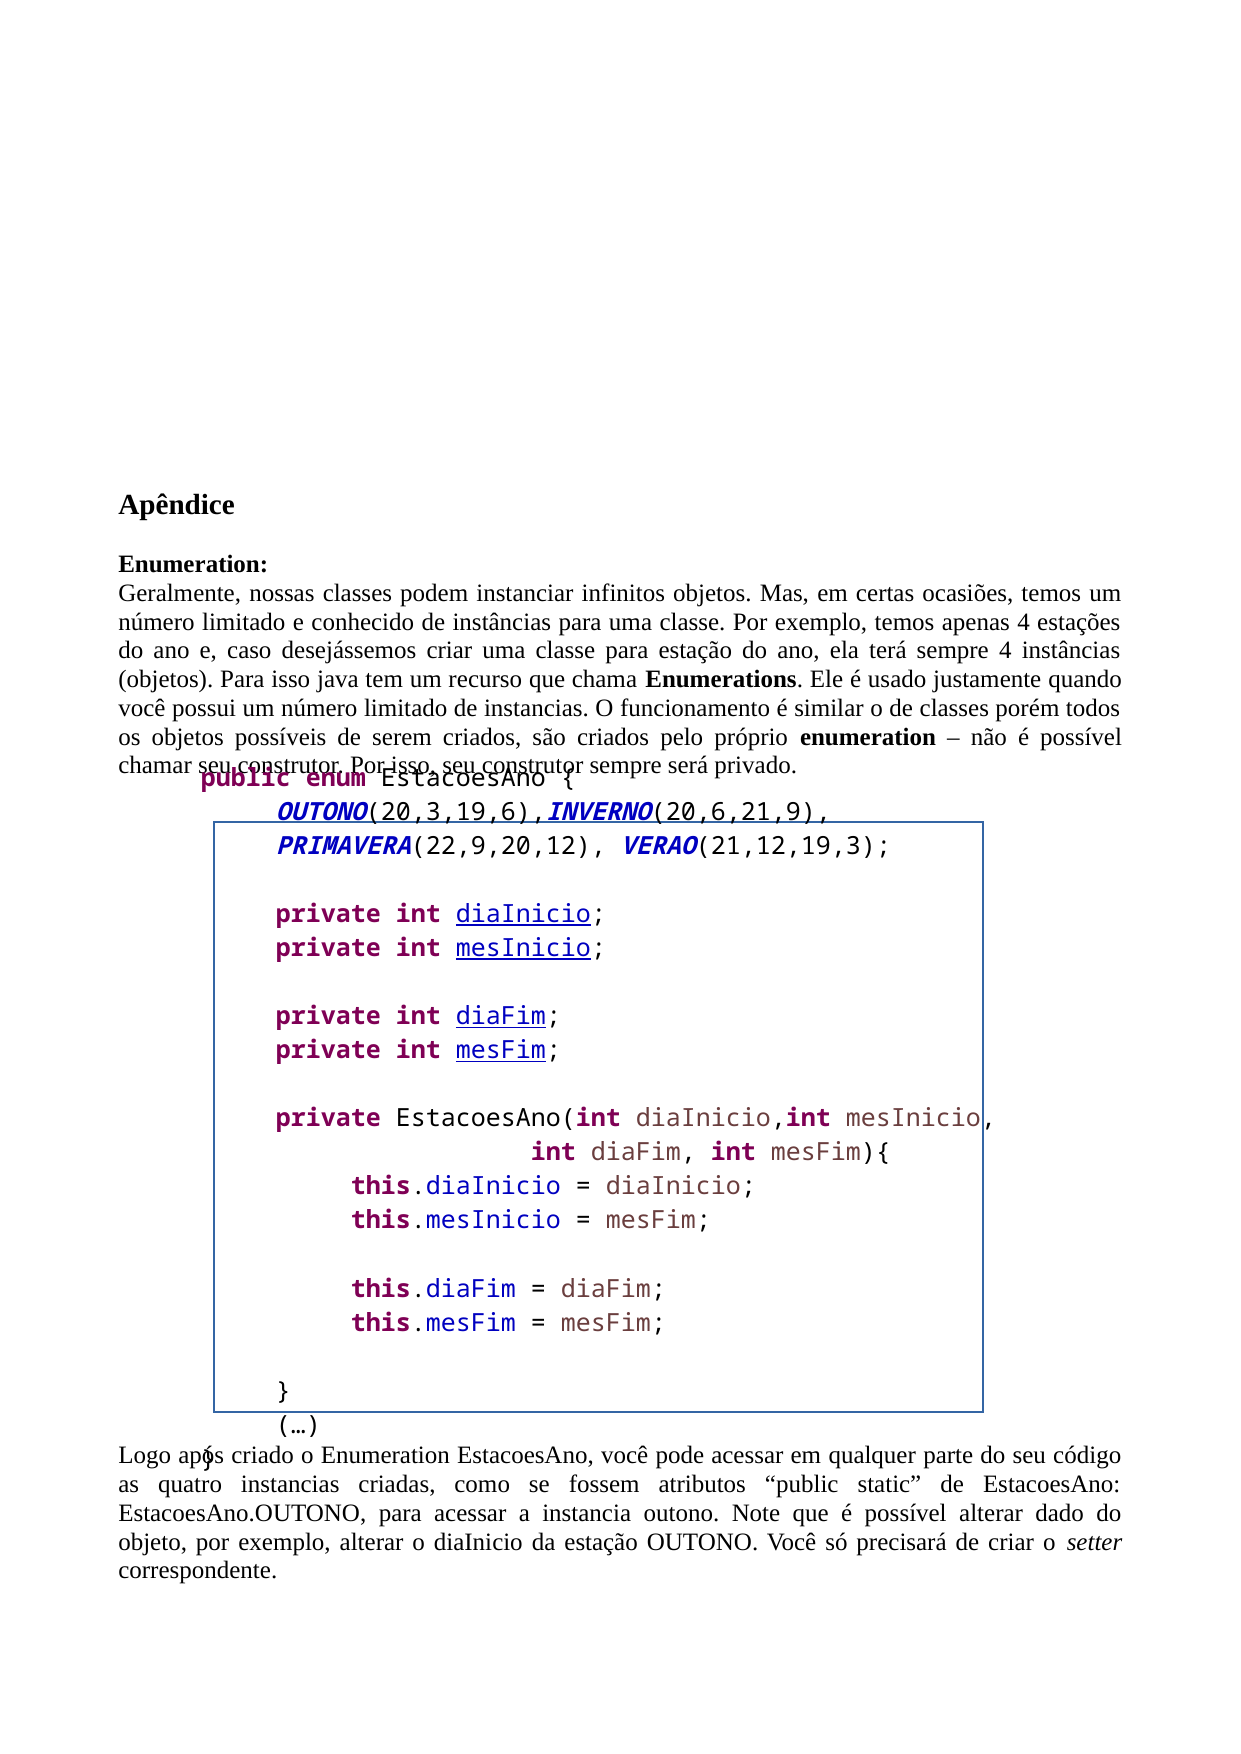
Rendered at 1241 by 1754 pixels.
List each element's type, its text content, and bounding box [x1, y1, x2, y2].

text Apêndice [118, 487, 1122, 521]
text Logo após criado o Enumeration EstacoesAno, você pode acessar em qualquer parte do seu código as quatro instancias criadas, como se fossem atributos “public static” de EstacoesAno: EstacoesAno.OUTONO, para acessar a instancia outono. Note que é possível alterar dado do objeto, por exemplo, alterar o diaInicio da estação OUTONO. Você só precisará de criar o setter correspondente. [118, 1441, 1122, 1584]
text Geralmente, nossas classes podem instanciar infinitos objetos. Mas, em certas ocasiões, temos um número limitado e conhecido de instâncias para uma classe. Por exemplo, temos apenas 4 estações do ano e, caso desejássemos criar uma classe para estação do ano, ela terá sempre 4 instâncias (objetos). Para isso java tem um recurso que chama Enumerations. Ele é usado justamente quando você possui um número limitado de instancias. O funcionamento é similar o de classes porém todos os objetos possíveis de serem criados, são criados pelo próprio enumeration – não é possível chamar seu construtor. Por isso, seu construtor sempre será privado. [118, 578, 1122, 779]
text Enumeration: [118, 549, 1122, 578]
